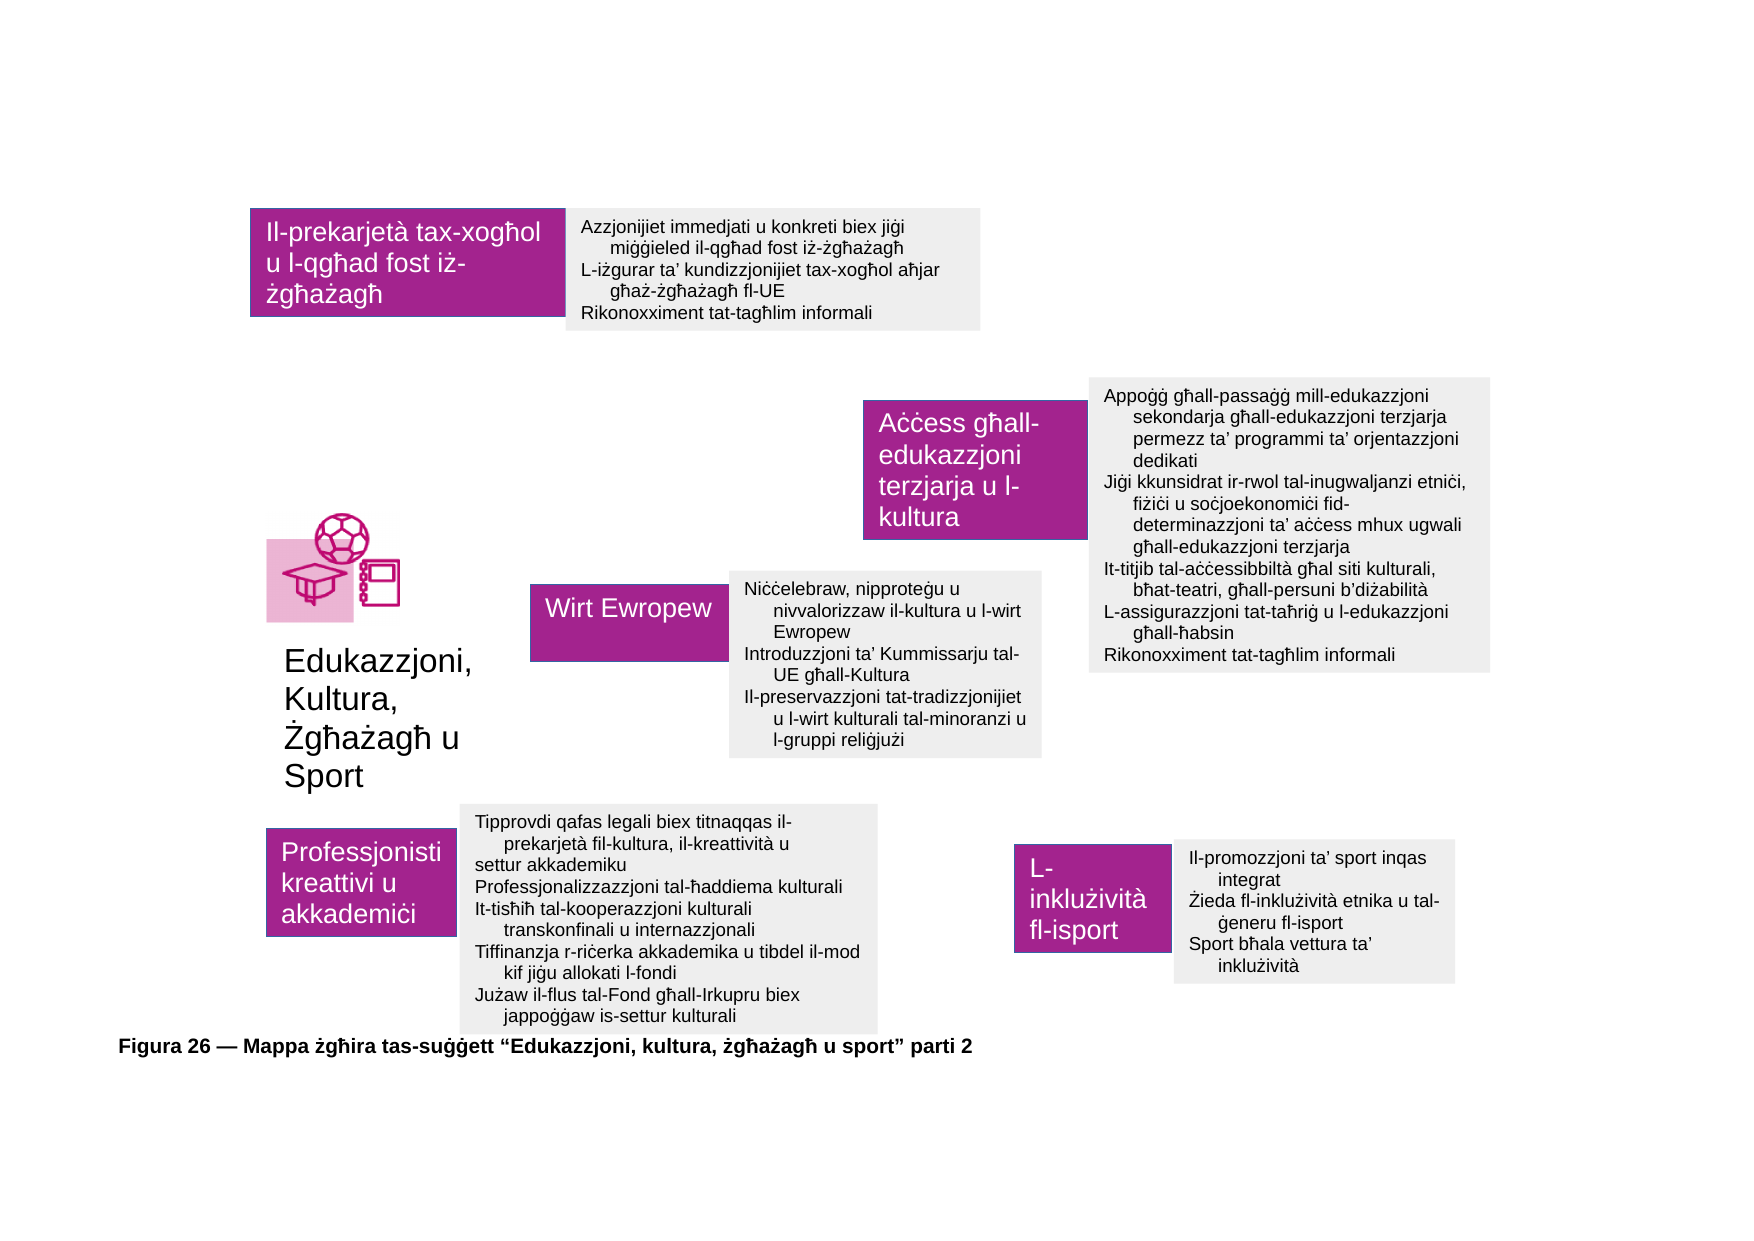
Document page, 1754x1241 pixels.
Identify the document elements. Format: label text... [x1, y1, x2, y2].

text Figura 26 — Mappa żgħira tas-suġġett “Edukazzjoni, kultura, żgħażagħ u sport” parti 2 [118, 221, 1623, 1058]
picture [265, 511, 400, 626]
